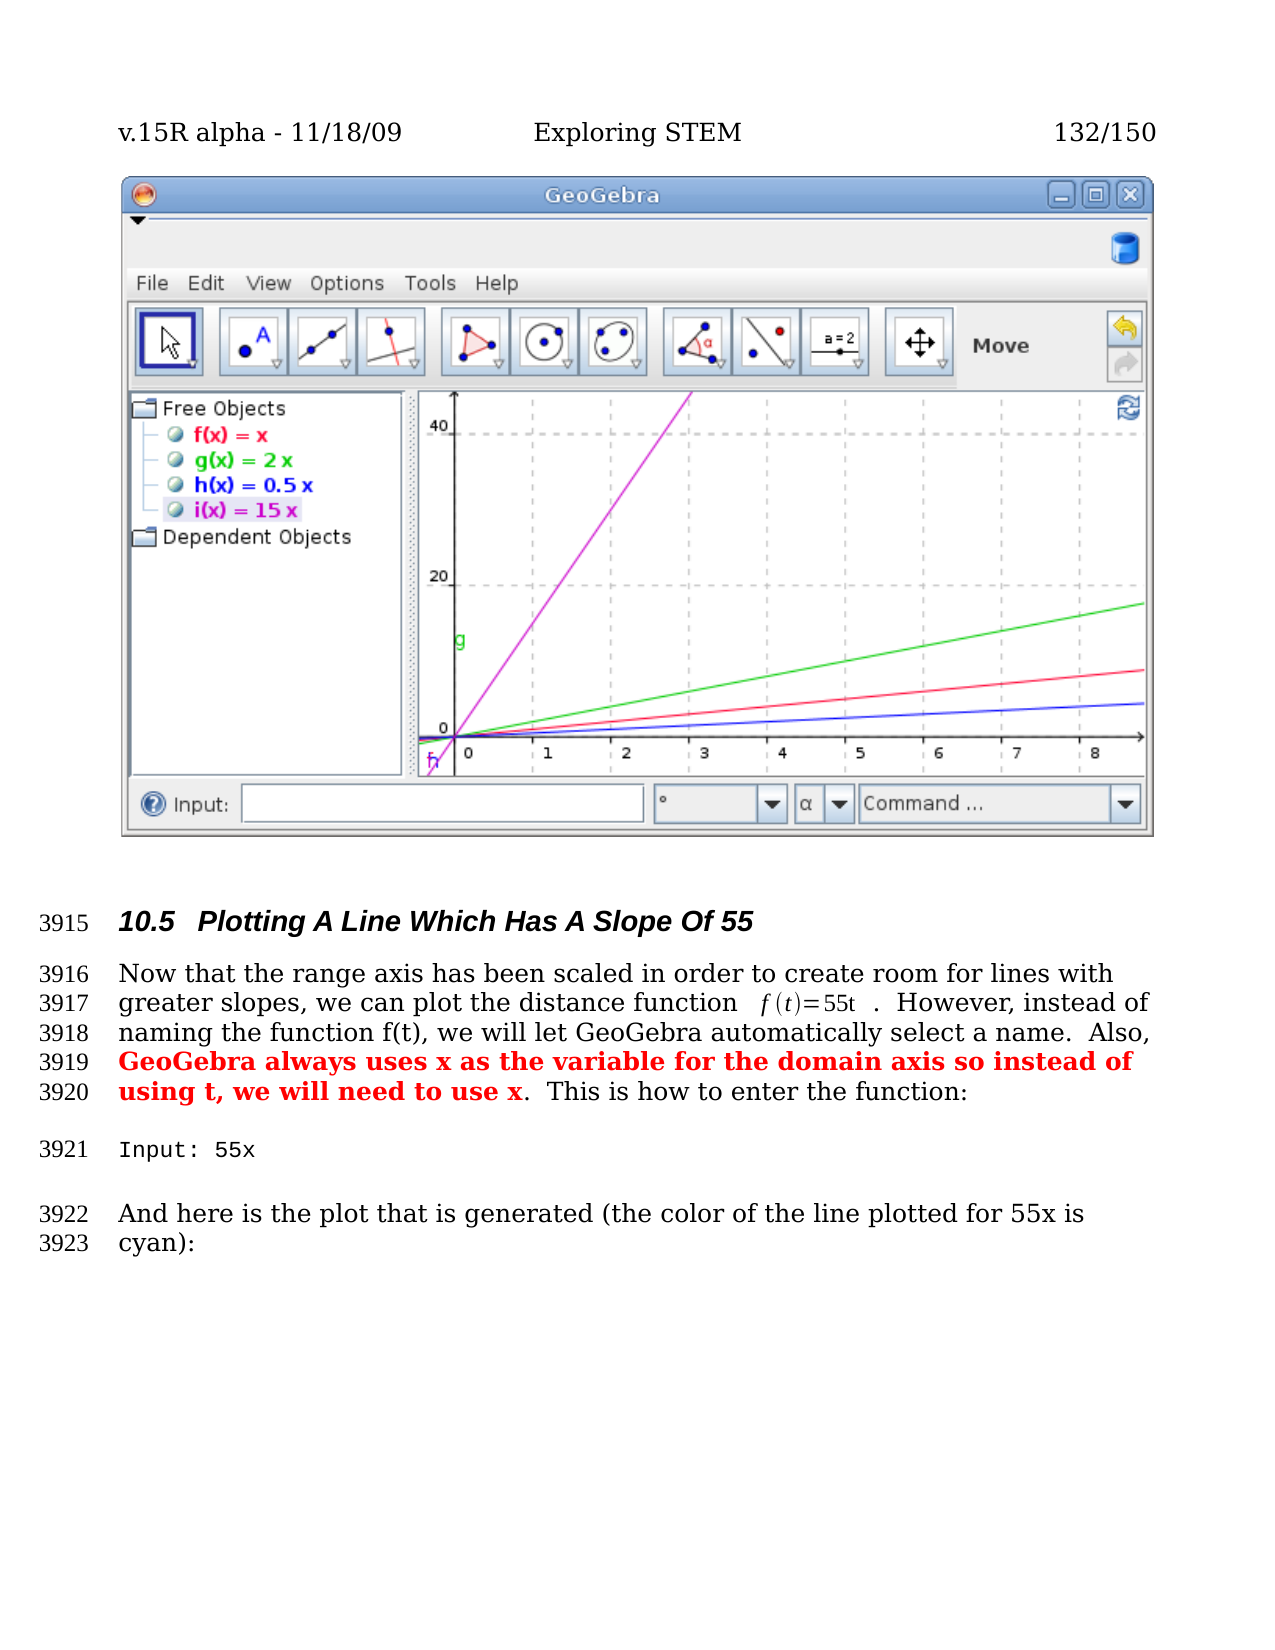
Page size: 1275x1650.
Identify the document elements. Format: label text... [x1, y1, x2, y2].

text Input: 55x [118, 1138, 1157, 1164]
subtitle Plotting A Line Which Has A Slope Of 55 [118, 904, 1157, 938]
text And here is the plot that is generated (the color of the line plotted for 55x is cyan): [118, 1199, 1157, 1257]
text Now that the range axis has been scaled in order to create room for lines with greater slopes, we can plot the distance function. However, instead of naming the function f(t), we will let GeoGebra automatically select a name. Also, GeoGebra always uses x as the variable for the domain axis so instead of using t, we will need to use x. This is how to enter the function: [118, 959, 1157, 1106]
picture [121, 176, 1154, 837]
